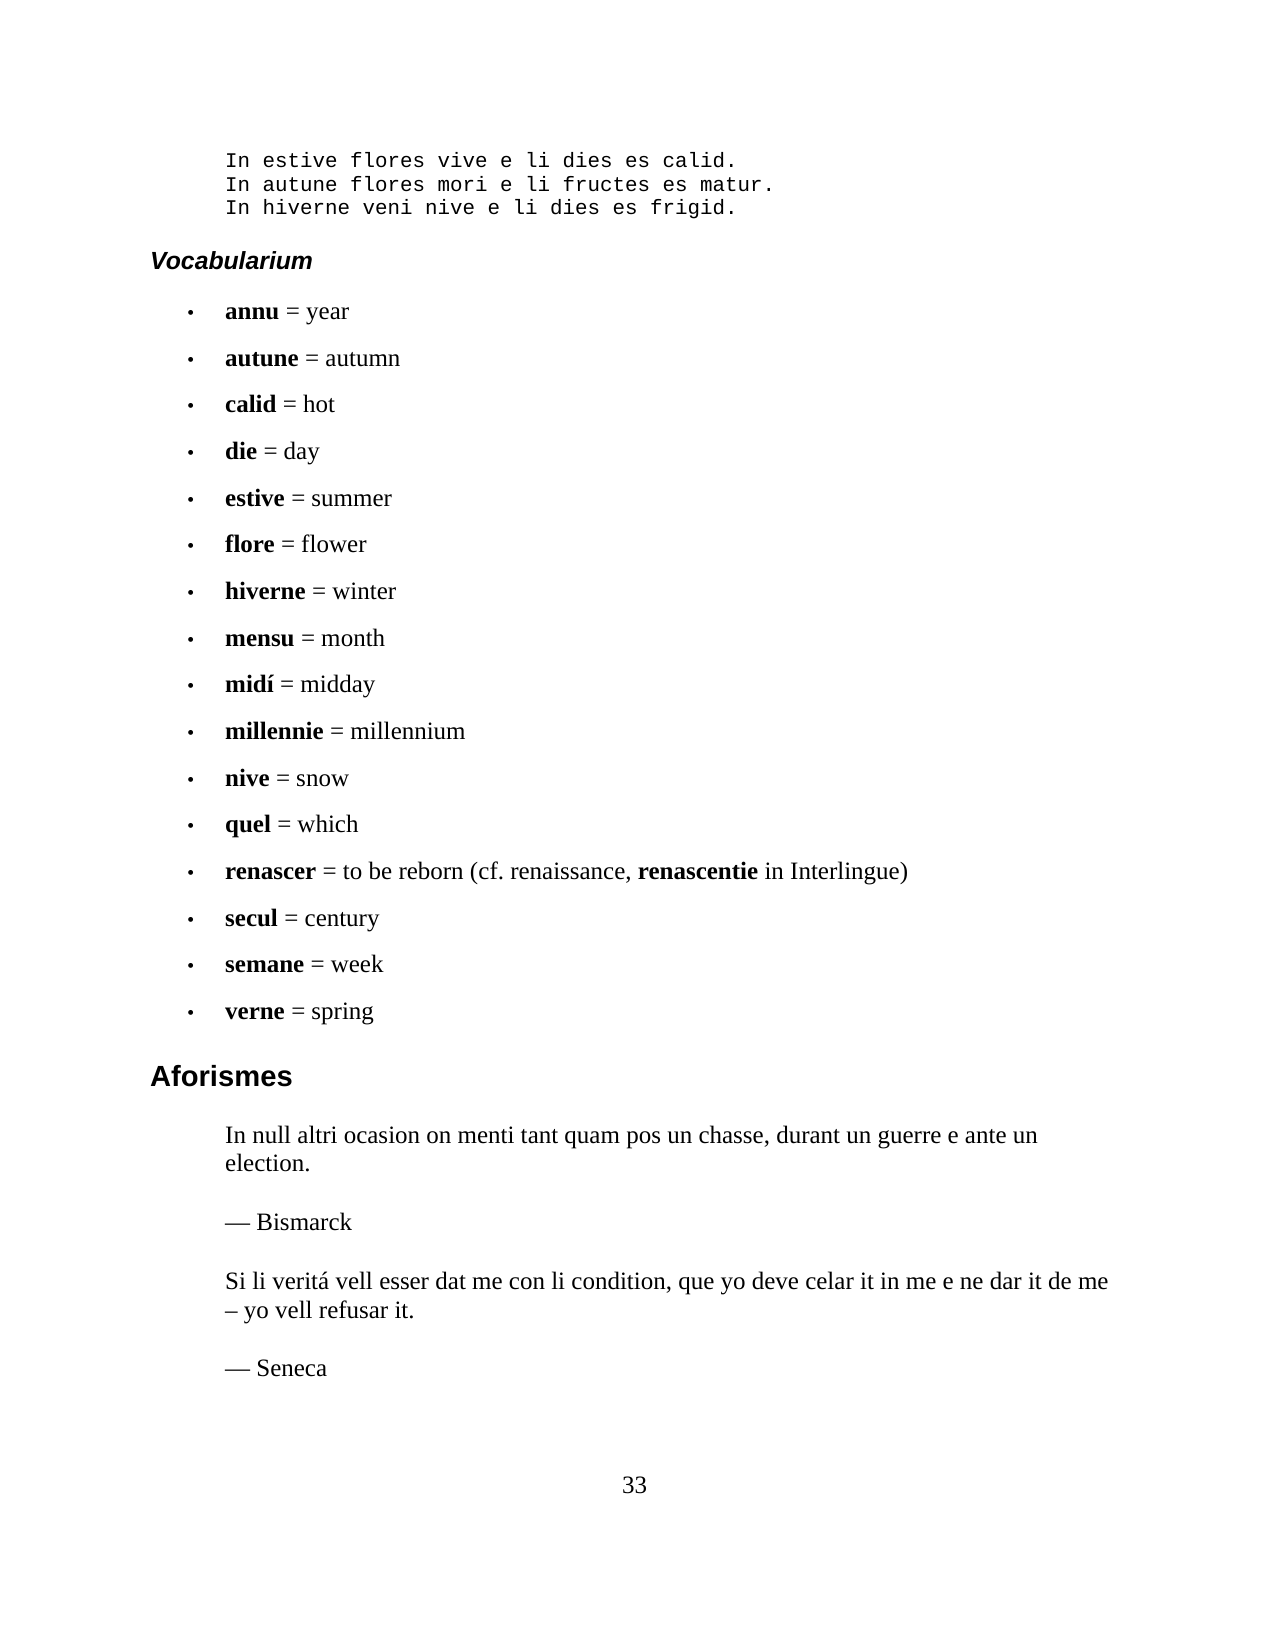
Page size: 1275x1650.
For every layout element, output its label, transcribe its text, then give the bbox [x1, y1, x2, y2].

list annu = year [187, 296, 1125, 325]
text In null altri ocasion on menti tant quam pos un chasse, durant un guerre e ante un election. [225, 1120, 1125, 1177]
list renascer = to be reborn (cf. renaissance, renascentie in Interlingue) [187, 856, 1125, 885]
text In hiverne veni nive e li dies es frigid. [225, 197, 1125, 221]
list quel = which [187, 809, 1125, 838]
text — Seneca [225, 1353, 1125, 1382]
list semane = week [187, 949, 1125, 978]
subtitle Vocabularium [150, 246, 1125, 274]
list hiverne = winter [187, 576, 1125, 605]
list mensu = month [187, 623, 1125, 651]
text In estive flores vive e li dies es calid. [225, 150, 1125, 174]
text — Bismarck [225, 1207, 1125, 1236]
list verne = spring [187, 996, 1125, 1025]
list nive = snow [187, 763, 1125, 791]
list calid = hot [187, 389, 1125, 418]
list millennie = millennium [187, 716, 1125, 745]
list flore = flower [187, 529, 1125, 558]
subtitle Aforismes [150, 1059, 1125, 1092]
text In autune flores mori e li fructes es matur. [225, 174, 1125, 197]
list autune = autumn [187, 343, 1125, 371]
text Si li veritá vell esser dat me con li condition, que yo deve celar it in me e ne dar it de me – yo vell refusar it. [225, 1266, 1125, 1323]
list midí = midday [187, 669, 1125, 698]
list secul = century [187, 903, 1125, 931]
list die = day [187, 436, 1125, 465]
list estive = summer [187, 483, 1125, 511]
